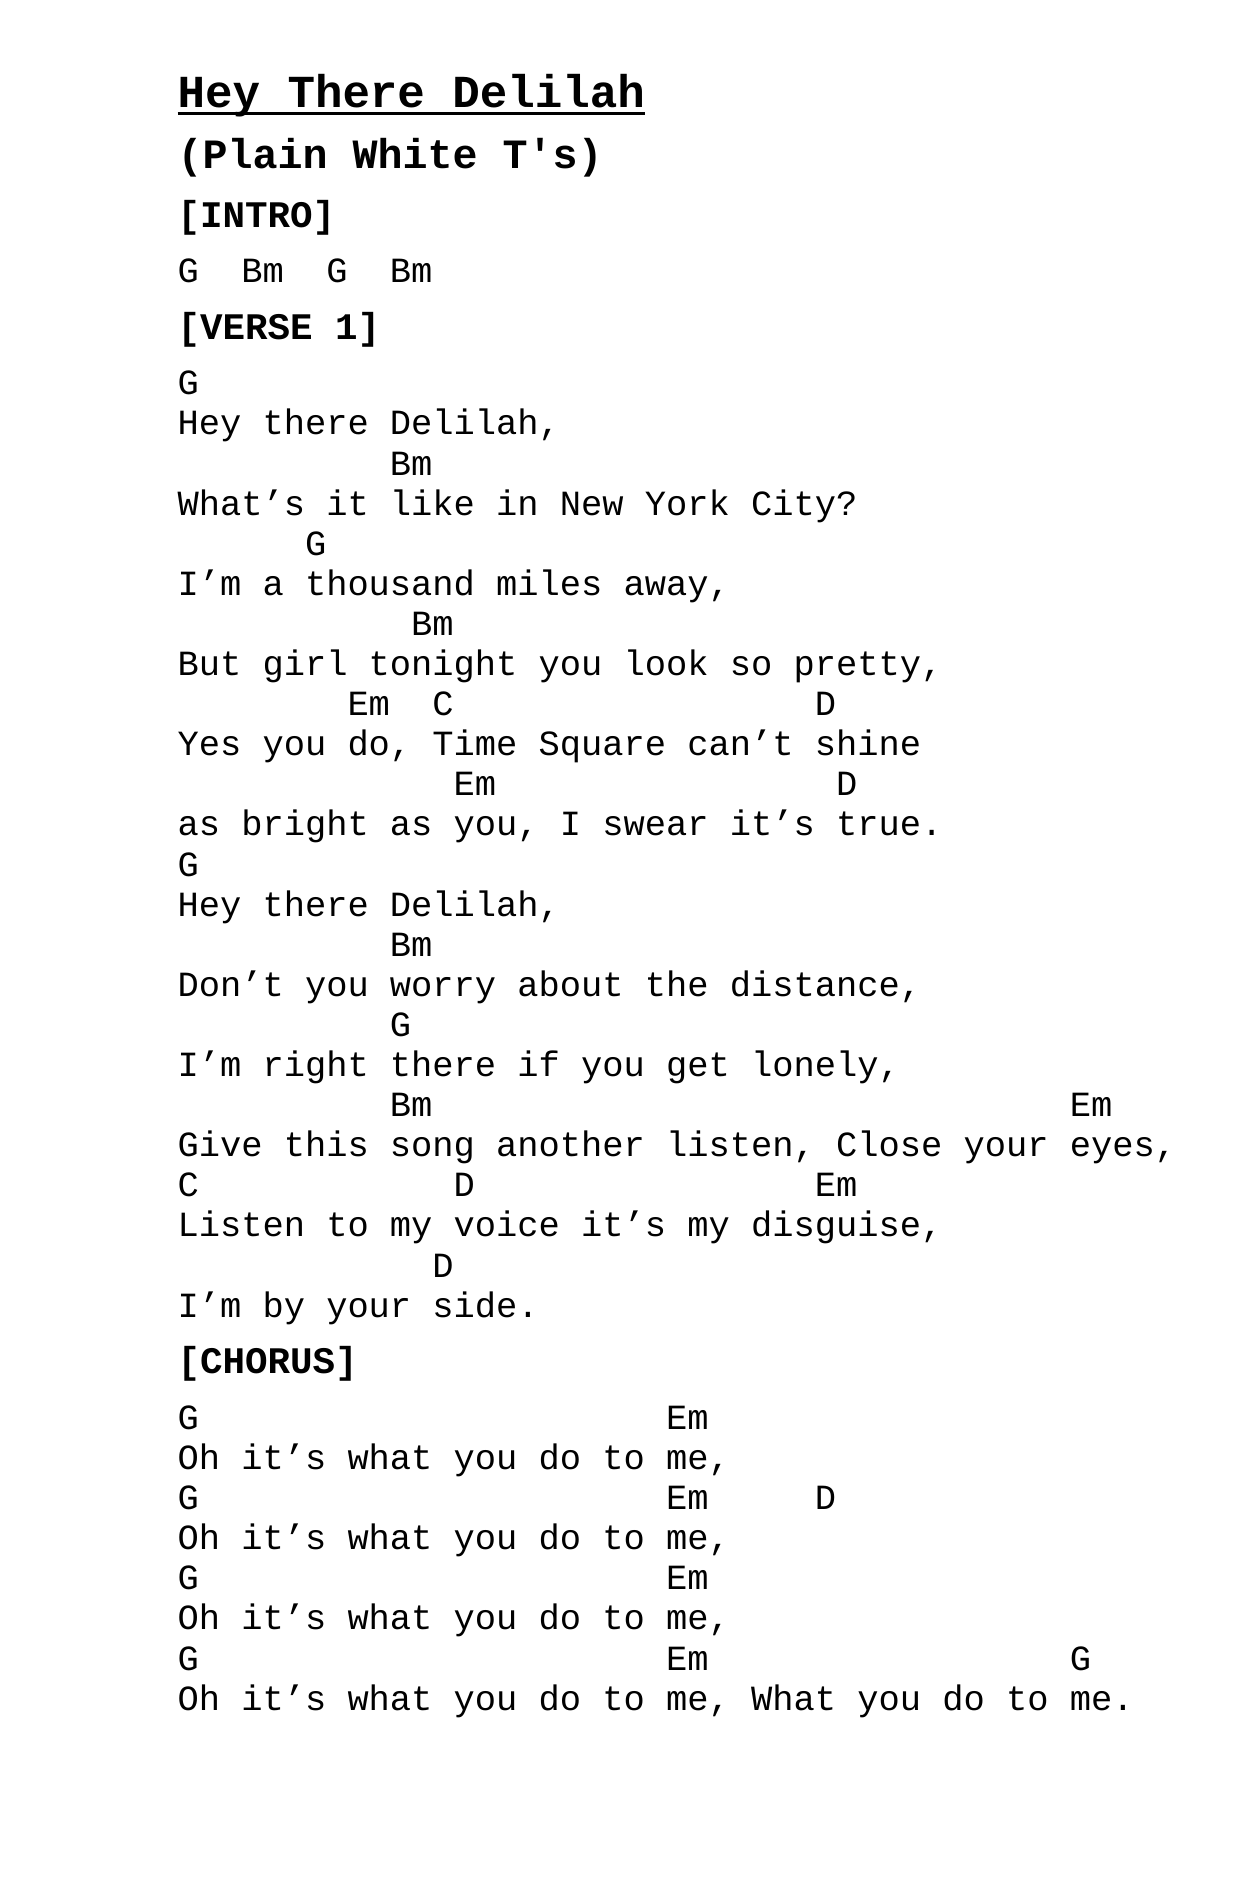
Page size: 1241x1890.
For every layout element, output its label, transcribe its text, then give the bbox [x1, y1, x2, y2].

text G Em [177, 1560, 1196, 1600]
subtitle [INTRO] [177, 196, 1196, 238]
text G Em G [177, 1640, 1196, 1681]
text Yes you do, Time Square can’t shine [177, 726, 1196, 766]
text Oh it’s what you do to me, What you do to me. [177, 1681, 1196, 1721]
text Bm [177, 606, 1196, 646]
subtitle [VERSE 1] [177, 308, 1196, 350]
subtitle Hey There Delilah [177, 69, 1196, 121]
text G Em [177, 1400, 1196, 1440]
text I’m right there if you get lonely, [177, 1047, 1196, 1087]
text G Em D [177, 1480, 1196, 1520]
text G [177, 526, 1196, 566]
text Hey there Delilah, [177, 887, 1196, 927]
text Give this song another listen, Close your eyes, [177, 1127, 1196, 1167]
text I’m by your side. [177, 1288, 1196, 1328]
text as bright as you, I swear it’s true. [177, 806, 1196, 846]
text Bm Em [177, 1087, 1196, 1127]
subtitle (Plain White T's) [177, 134, 1196, 181]
text Em D [177, 766, 1196, 806]
text G Bm G Bm [177, 253, 1196, 293]
text G [177, 846, 1196, 887]
text Bm [177, 445, 1196, 486]
text Oh it’s what you do to me, [177, 1520, 1196, 1560]
text I’m a thousand miles away, [177, 566, 1196, 606]
text Listen to my voice it’s my disguise, [177, 1207, 1196, 1247]
text G [177, 365, 1196, 405]
text What’s it like in New York City? [177, 486, 1196, 526]
text Don’t you worry about the distance, [177, 967, 1196, 1007]
text Oh it’s what you do to me, [177, 1600, 1196, 1640]
text Bm [177, 927, 1196, 967]
subtitle [CHORUS] [177, 1342, 1196, 1385]
text D [177, 1247, 1196, 1288]
text Hey there Delilah, [177, 405, 1196, 445]
text C D Em [177, 1167, 1196, 1207]
text Em C D [177, 686, 1196, 726]
text But girl tonight you look so pretty, [177, 646, 1196, 686]
text Oh it’s what you do to me, [177, 1440, 1196, 1480]
text G [177, 1007, 1196, 1047]
